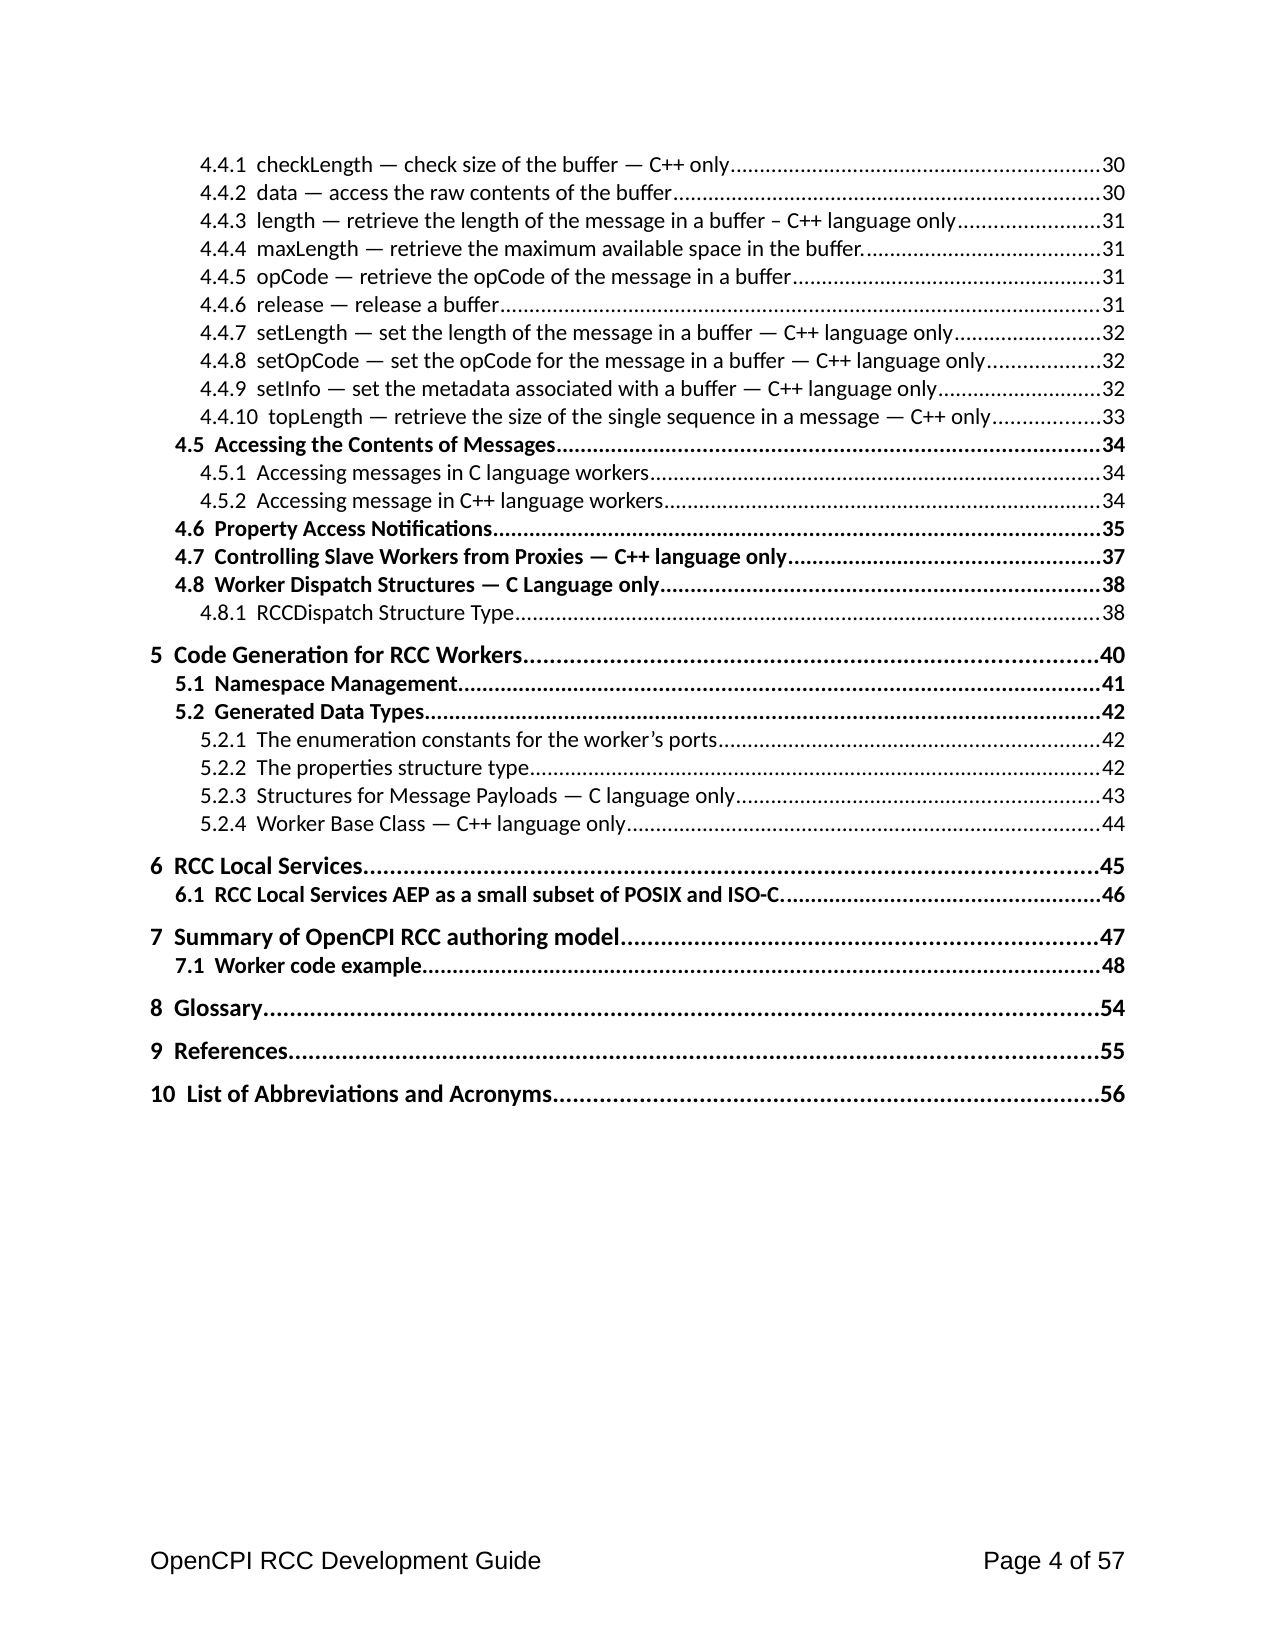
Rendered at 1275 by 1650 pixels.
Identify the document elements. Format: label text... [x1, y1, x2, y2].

text 4.4.5 opCode — retrieve the opCode of the message in a buffer 31 [200, 262, 1125, 290]
text 7 Summary of OpenCPI RCC authoring model 47 [150, 921, 1125, 952]
text 4.4.10 topLength — retrieve the size of the single sequence in a message — C++ only 33 [200, 402, 1125, 430]
text 5.2.1 The enumeration constants for the worker’s ports 42 [200, 725, 1125, 753]
text 5.2.3 Structures for Message Payloads — C language only 43 [200, 781, 1125, 809]
text 5.2.4 Worker Base Class — C++ language only 44 [200, 809, 1125, 837]
text 5.2.2 The properties structure type 42 [200, 753, 1125, 781]
text 8 Glossary 54 [150, 992, 1125, 1023]
text 10 List of Abbreviations and Acronyms 56 [150, 1078, 1125, 1109]
text 5.2 Generated Data Types 42 [175, 697, 1125, 725]
text 6.1 RCC Local Services AEP as a small subset of POSIX and ISO-C. 46 [175, 881, 1125, 908]
text 4.4.7 setLength — set the length of the message in a buffer — C++ language only 32 [200, 318, 1125, 346]
text 7.1 Worker code example 48 [175, 952, 1125, 979]
text 4.4.2 data — access the raw contents of the buffer 30 [200, 178, 1125, 206]
text 4.5 Accessing the Contents of Messages 34 [175, 430, 1125, 458]
text 6 RCC Local Services 45 [150, 850, 1125, 881]
text 4.4.4 maxLength — retrieve the maximum available space in the buffer. 31 [200, 234, 1125, 262]
text 4.5.1 Accessing messages in C language workers 34 [200, 458, 1125, 486]
text 4.4.8 setOpCode — set the opCode for the message in a buffer — C++ language only 32 [200, 346, 1125, 374]
text 4.6 Property Access Notifications 35 [175, 514, 1125, 542]
text 4.4.1 checkLength — check size of the buffer — C++ only 30 [200, 150, 1125, 178]
text 4.4.3 length — retrieve the length of the message in a buffer – C++ language only 31 [200, 206, 1125, 234]
text 4.5.2 Accessing message in C++ language workers 34 [200, 486, 1125, 514]
text 4.8.1 RCCDispatch Structure Type 38 [200, 598, 1125, 626]
text 4.4.9 setInfo — set the metadata associated with a buffer — C++ language only 32 [200, 374, 1125, 402]
text 4.4.6 release — release a buffer 31 [200, 290, 1125, 318]
text 9 References 55 [150, 1035, 1125, 1066]
text 4.7 Controlling Slave Workers from Proxies — C++ language only 37 [175, 542, 1125, 570]
text 5.1 Namespace Management 41 [175, 669, 1125, 697]
text 4.8 Worker Dispatch Structures — C Language only 38 [175, 570, 1125, 598]
text 5 Code Generation for RCC Workers 40 [150, 639, 1125, 669]
